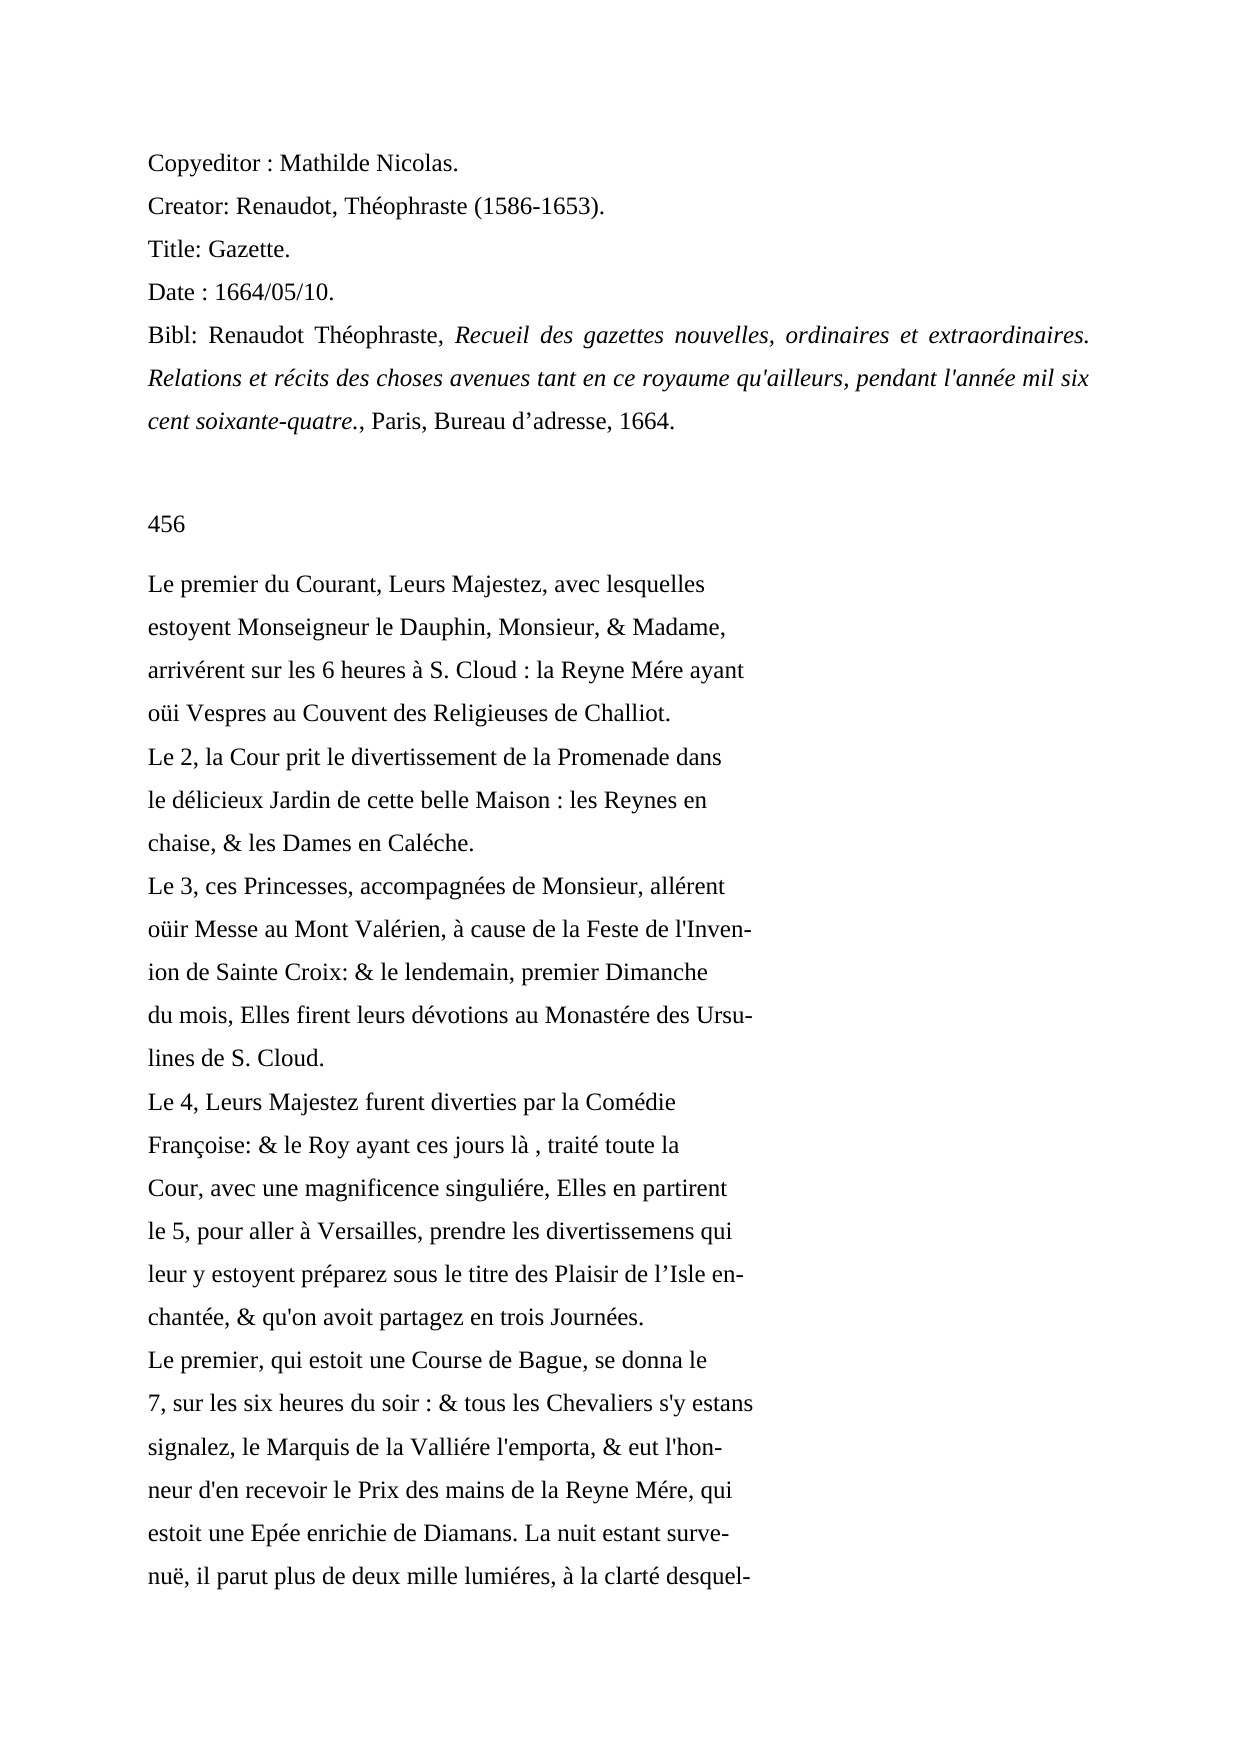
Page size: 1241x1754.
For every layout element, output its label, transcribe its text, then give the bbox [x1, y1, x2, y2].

text Bibl: Renaudot Théophraste, Recueil des gazettes nouvelles, ordinaires et extraordinaires. Relations et récits des choses avenues tant en ce royaume qu'ailleurs, pendant l'année mil six cent soixante-quatre., Paris, Bureau d’adresse, 1664. [148, 320, 1093, 435]
text Date : 1664/05/10. [148, 277, 1093, 306]
text Creator: Renaudot, Théophraste (1586-1653). [148, 191, 1093, 219]
text Le premier du Courant, Leurs Majestez, avec lesquelles estoyent Monseigneur le Dauphin, Monsieur, & Madame, arrivérent sur les 6 heures à S. Cloud : la Reyne Mére ayant oüi Vespres au Couvent des Religieuses de Challiot. Le 2, la Cour prit le divertissement de la Promenade dans le délicieux Jardin de cette belle Maison : les Reynes en chaise, & les Dames en Caléche. Le 3, ces Princesses, accompagnées de Monsieur, allérent oüir Messe au Mont Valérien, à cause de la Feste de l'Inven- ion de Sainte Croix: & le lendemain, premier Dimanche du mois, Elles firent leurs dévotions au Monastére des Ursu- lines de S. Cloud. Le 4, Leurs Majestez furent diverties par la Comédie Françoise: & le Roy ayant ces jours là , traité toute la Cour, avec une magnificence singuliére, Elles en partirent le 5, pour aller à Versailles, prendre les divertissemens qui leur y estoyent préparez sous le titre des Plaisir de l’Isle en- chantée, & qu'on avoit partagez en trois Journées. Le premier, qui estoit une Course de Bague, se donna le 7, sur les six heures du soir : & tous les Chevaliers s'y estans signalez, le Marquis de la Valliére l'emporta, & eut l'hon- neur d'en recevoir le Prix des mains de la Reyne Mére, qui estoit une Epée enrichie de Diamans. La nuit estant surve- nuë, il parut plus de deux mille lumiéres, à la clarté desquel- [148, 569, 1093, 1590]
text Copyeditor : Mathilde Nicolas. [148, 148, 1093, 176]
text 456 [148, 509, 1093, 538]
text Title: Gazette. [148, 234, 1093, 263]
